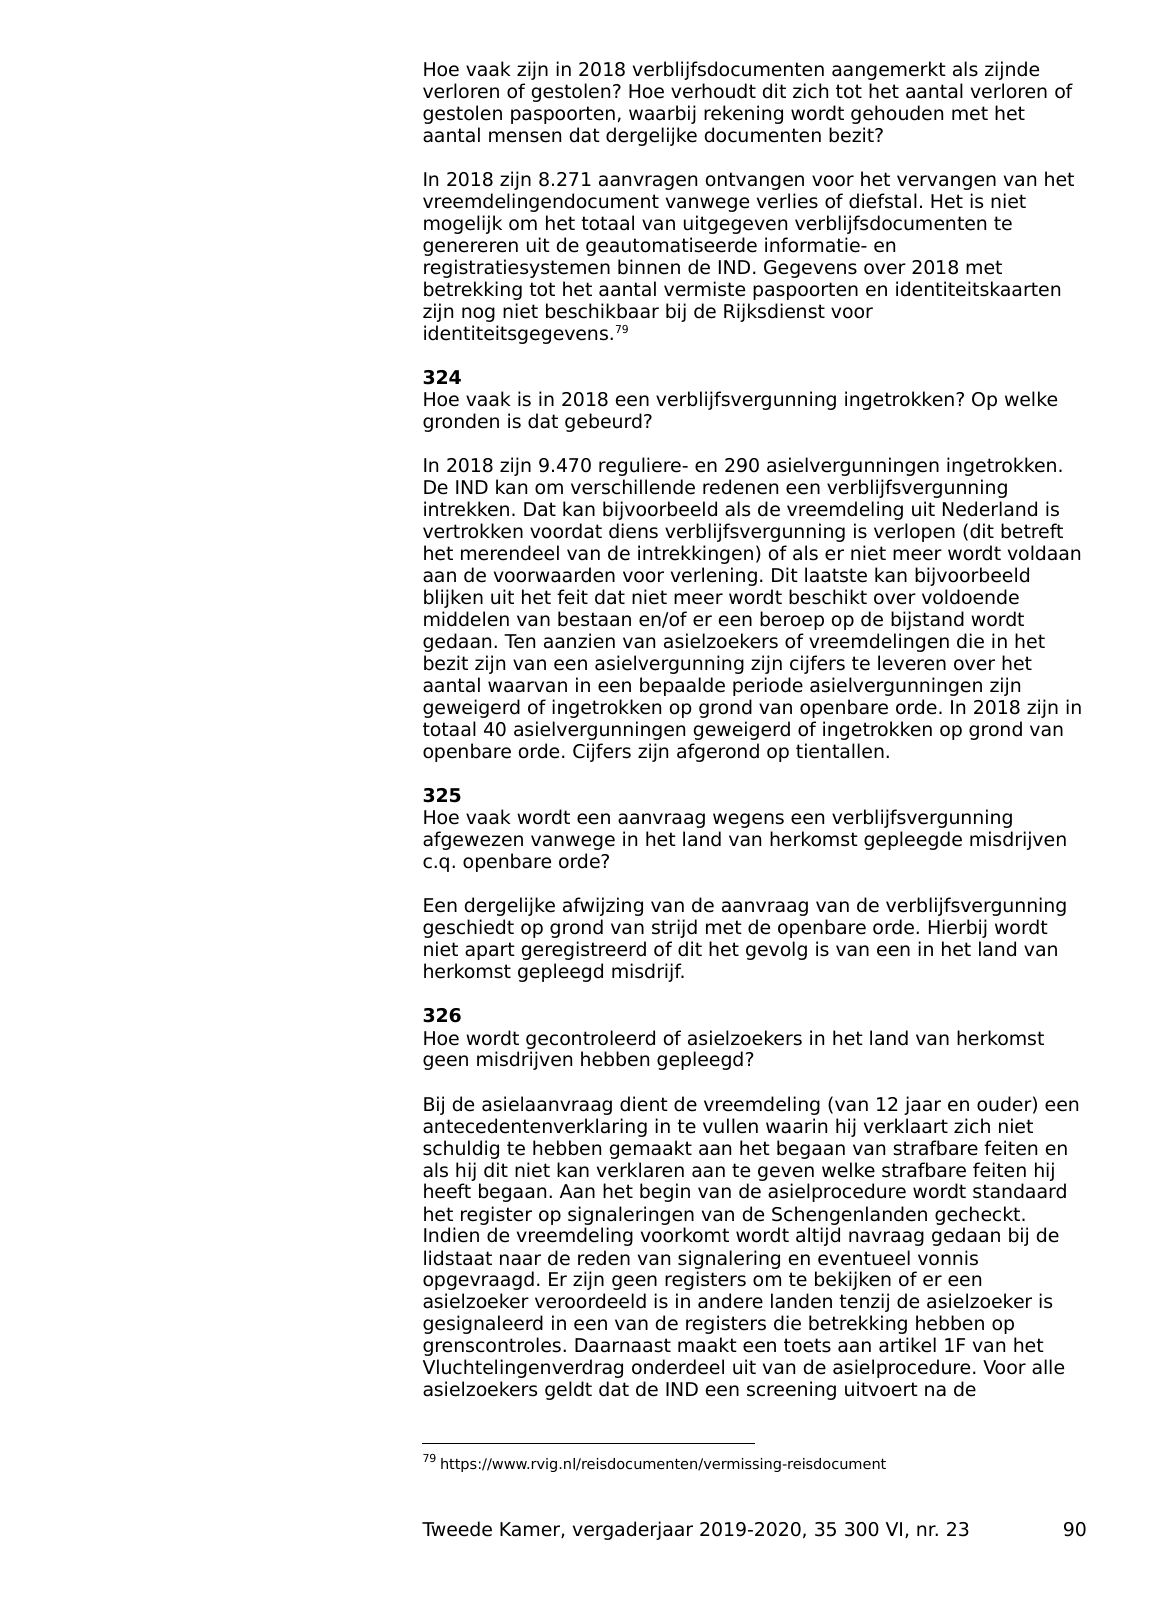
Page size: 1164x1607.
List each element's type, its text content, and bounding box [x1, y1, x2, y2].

text Hoe vaak zijn in 2018 verblijfsdocumenten aangemerkt als zijnde verloren of gestolen? Hoe verhoudt dit zich tot het aantal verloren of gestolen paspoorten, waarbij rekening wordt gehouden met het aantal mensen dat dergelijke documenten bezit? [422, 59, 1087, 147]
text Bij de asielaanvraag dient de vreemdeling (van 12 jaar en ouder) een antecedentenverklaring in te vullen waarin hij verklaart zich niet schuldig te hebben gemaakt aan het begaan van strafbare feiten en als hij dit niet kan verklaren aan te geven welke strafbare feiten hij heeft begaan. Aan het begin van de asielprocedure wordt standaard het register op signaleringen van de Schengenlanden gecheckt. Indien de vreemdeling voorkomt wordt altijd navraag gedaan bij de lidstaat naar de reden van signalering en eventueel vonnis opgevraagd. Er zijn geen registers om te bekijken of er een asielzoeker veroordeeld is in andere landen tenzij de asielzoeker is gesignaleerd in een van de registers die betrekking hebben op grenscontroles. Daarnaast maakt een toets aan artikel 1F van het Vluchtelingenverdrag onderdeel uit van de asielprocedure. Voor alle asielzoekers geldt dat de IND een screening uitvoert na de [422, 1093, 1087, 1401]
text Hoe vaak wordt een aanvraag wegens een verblijfsvergunning afgewezen vanwege in het land van herkomst gepleegde misdrijven c.q. openbare orde? [422, 807, 1087, 873]
text 325 [422, 785, 1087, 807]
text Hoe vaak is in 2018 een verblijfsvergunning ingetrokken? Op welke gronden is dat gebeurd? [422, 389, 1087, 433]
text In 2018 zijn 8.271 aanvragen ontvangen voor het vervangen van het vreemdelingendocument vanwege verlies of diefstal. Het is niet mogelijk om het totaal van uitgegeven verblijfsdocumenten te genereren uit de geautomatiseerde informatie- en registratiesystemen binnen de IND. Gegevens over 2018 met betrekking tot het aantal vermiste paspoorten en identiteitskaarten zijn nog niet beschikbaar bij de Rijksdienst voor identiteitsgegevens. [422, 169, 1087, 345]
text Hoe wordt gecontroleerd of asielzoekers in het land van herkomst geen misdrijven hebben gepleegd? [422, 1027, 1087, 1071]
text In 2018 zijn 9.470 reguliere- en 290 asielvergunningen ingetrokken. De IND kan om verschillende redenen een verblijfsvergunning intrekken. Dat kan bijvoorbeeld als de vreemdeling uit Nederland is vertrokken voordat diens verblijfsvergunning is verlopen (dit betreft het merendeel van de intrekkingen) of als er niet meer wordt voldaan aan de voorwaarden voor verlening. Dit laatste kan bijvoorbeeld blijken uit het feit dat niet meer wordt beschikt over voldoende middelen van bestaan en/of er een beroep op de bijstand wordt gedaan. Ten aanzien van asielzoekers of vreemdelingen die in het bezit zijn van een asielvergunning zijn cijfers te leveren over het aantal waarvan in een bepaalde periode asielvergunningen zijn geweigerd of ingetrokken op grond van openbare orde. In 2018 zijn in totaal 40 asielvergunningen geweigerd of ingetrokken op grond van openbare orde. Cijfers zijn afgerond op tientallen. [422, 455, 1087, 763]
text 326 [422, 1005, 1087, 1027]
text 324 [422, 367, 1087, 389]
text Een dergelijke afwijzing van de aanvraag van de verblijfsvergunning geschiedt op grond van strijd met de openbare orde. Hierbij wordt niet apart geregistreerd of dit het gevolg is van een in het land van herkomst gepleegd misdrijf. [422, 895, 1087, 983]
text https://www.rvig.nl/reisdocumenten/vermissing-reisdocument [422, 1452, 1087, 1474]
